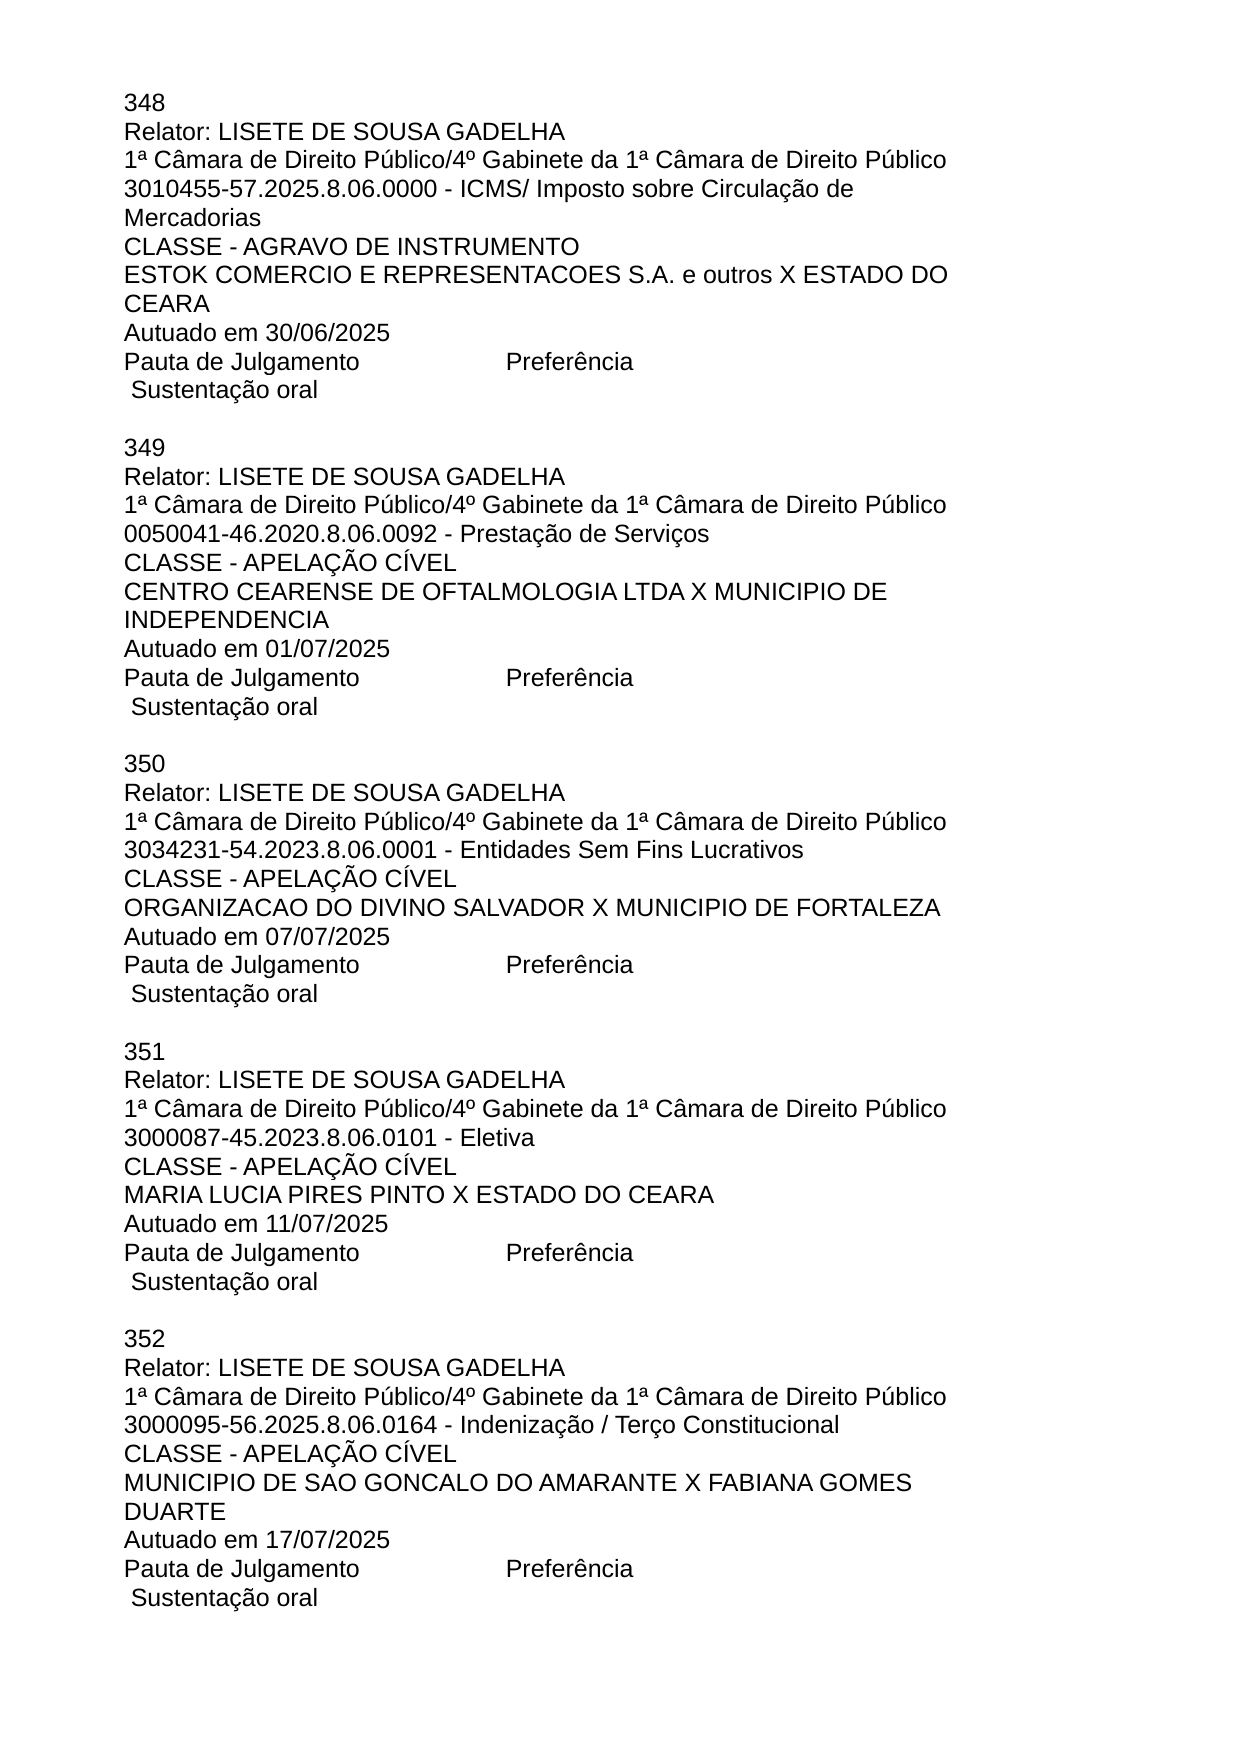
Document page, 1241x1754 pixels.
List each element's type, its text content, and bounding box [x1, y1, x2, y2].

text Relator: LISETE DE SOUSA GADELHA [124, 1065, 989, 1094]
text 351 [124, 1037, 989, 1065]
text 348 [124, 88, 989, 117]
text CLASSE - APELAÇÃO CÍVEL [124, 548, 989, 577]
text ORGANIZACAO DO DIVINO SALVADOR X MUNICIPIO DE FORTALEZA [124, 893, 989, 922]
text Relator: LISETE DE SOUSA GADELHA [124, 1353, 989, 1382]
text Sustentação oral [124, 692, 989, 720]
text Relator: LISETE DE SOUSA GADELHA [124, 462, 989, 490]
text ESTOK COMERCIO E REPRESENTACOES S.A. e outros X ESTADO DO CEARA [124, 260, 989, 318]
text Autuado em 07/07/2025 [124, 922, 989, 950]
text MARIA LUCIA PIRES PINTO X ESTADO DO CEARA [124, 1180, 989, 1209]
text 1ª Câmara de Direito Público/4º Gabinete da 1ª Câmara de Direito Público [124, 1382, 989, 1410]
text Autuado em 01/07/2025 [124, 634, 989, 663]
text Autuado em 30/06/2025 [124, 318, 989, 347]
text Pauta de Julgamento Preferência [124, 663, 989, 692]
text Autuado em 17/07/2025 [124, 1525, 989, 1554]
text 1ª Câmara de Direito Público/4º Gabinete da 1ª Câmara de Direito Público [124, 490, 989, 519]
text MUNICIPIO DE SAO GONCALO DO AMARANTE X FABIANA GOMES DUARTE [124, 1468, 989, 1525]
text Sustentação oral [124, 1583, 989, 1612]
text 3010455-57.2025.8.06.0000 - ICMS/ Imposto sobre Circulação de Mercadorias [124, 174, 989, 232]
text 1ª Câmara de Direito Público/4º Gabinete da 1ª Câmara de Direito Público [124, 807, 989, 835]
text 0050041-46.2020.8.06.0092 - Prestação de Serviços [124, 519, 989, 548]
text Pauta de Julgamento Preferência [124, 1554, 989, 1583]
text Autuado em 11/07/2025 [124, 1209, 989, 1238]
text Sustentação oral [124, 1267, 989, 1295]
text Pauta de Julgamento Preferência [124, 950, 989, 979]
text Pauta de Julgamento Preferência [124, 347, 989, 375]
text Sustentação oral [124, 979, 989, 1008]
text 3000087-45.2023.8.06.0101 - Eletiva [124, 1123, 989, 1152]
text CENTRO CEARENSE DE OFTALMOLOGIA LTDA X MUNICIPIO DE INDEPENDENCIA [124, 577, 989, 634]
text 3000095-56.2025.8.06.0164 - Indenização / Terço Constitucional [124, 1410, 989, 1439]
text 350 [124, 749, 989, 778]
text CLASSE - APELAÇÃO CÍVEL [124, 1152, 989, 1180]
text 349 [124, 433, 989, 462]
text Relator: LISETE DE SOUSA GADELHA [124, 117, 989, 145]
text Relator: LISETE DE SOUSA GADELHA [124, 778, 989, 807]
text 1ª Câmara de Direito Público/4º Gabinete da 1ª Câmara de Direito Público [124, 1094, 989, 1123]
text CLASSE - APELAÇÃO CÍVEL [124, 1439, 989, 1468]
text 1ª Câmara de Direito Público/4º Gabinete da 1ª Câmara de Direito Público [124, 145, 989, 174]
text CLASSE - APELAÇÃO CÍVEL [124, 864, 989, 893]
text 3034231-54.2023.8.06.0001 - Entidades Sem Fins Lucrativos [124, 835, 989, 864]
text Sustentação oral [124, 375, 989, 404]
text Pauta de Julgamento Preferência [124, 1238, 989, 1267]
text CLASSE - AGRAVO DE INSTRUMENTO [124, 232, 989, 260]
text 352 [124, 1324, 989, 1353]
